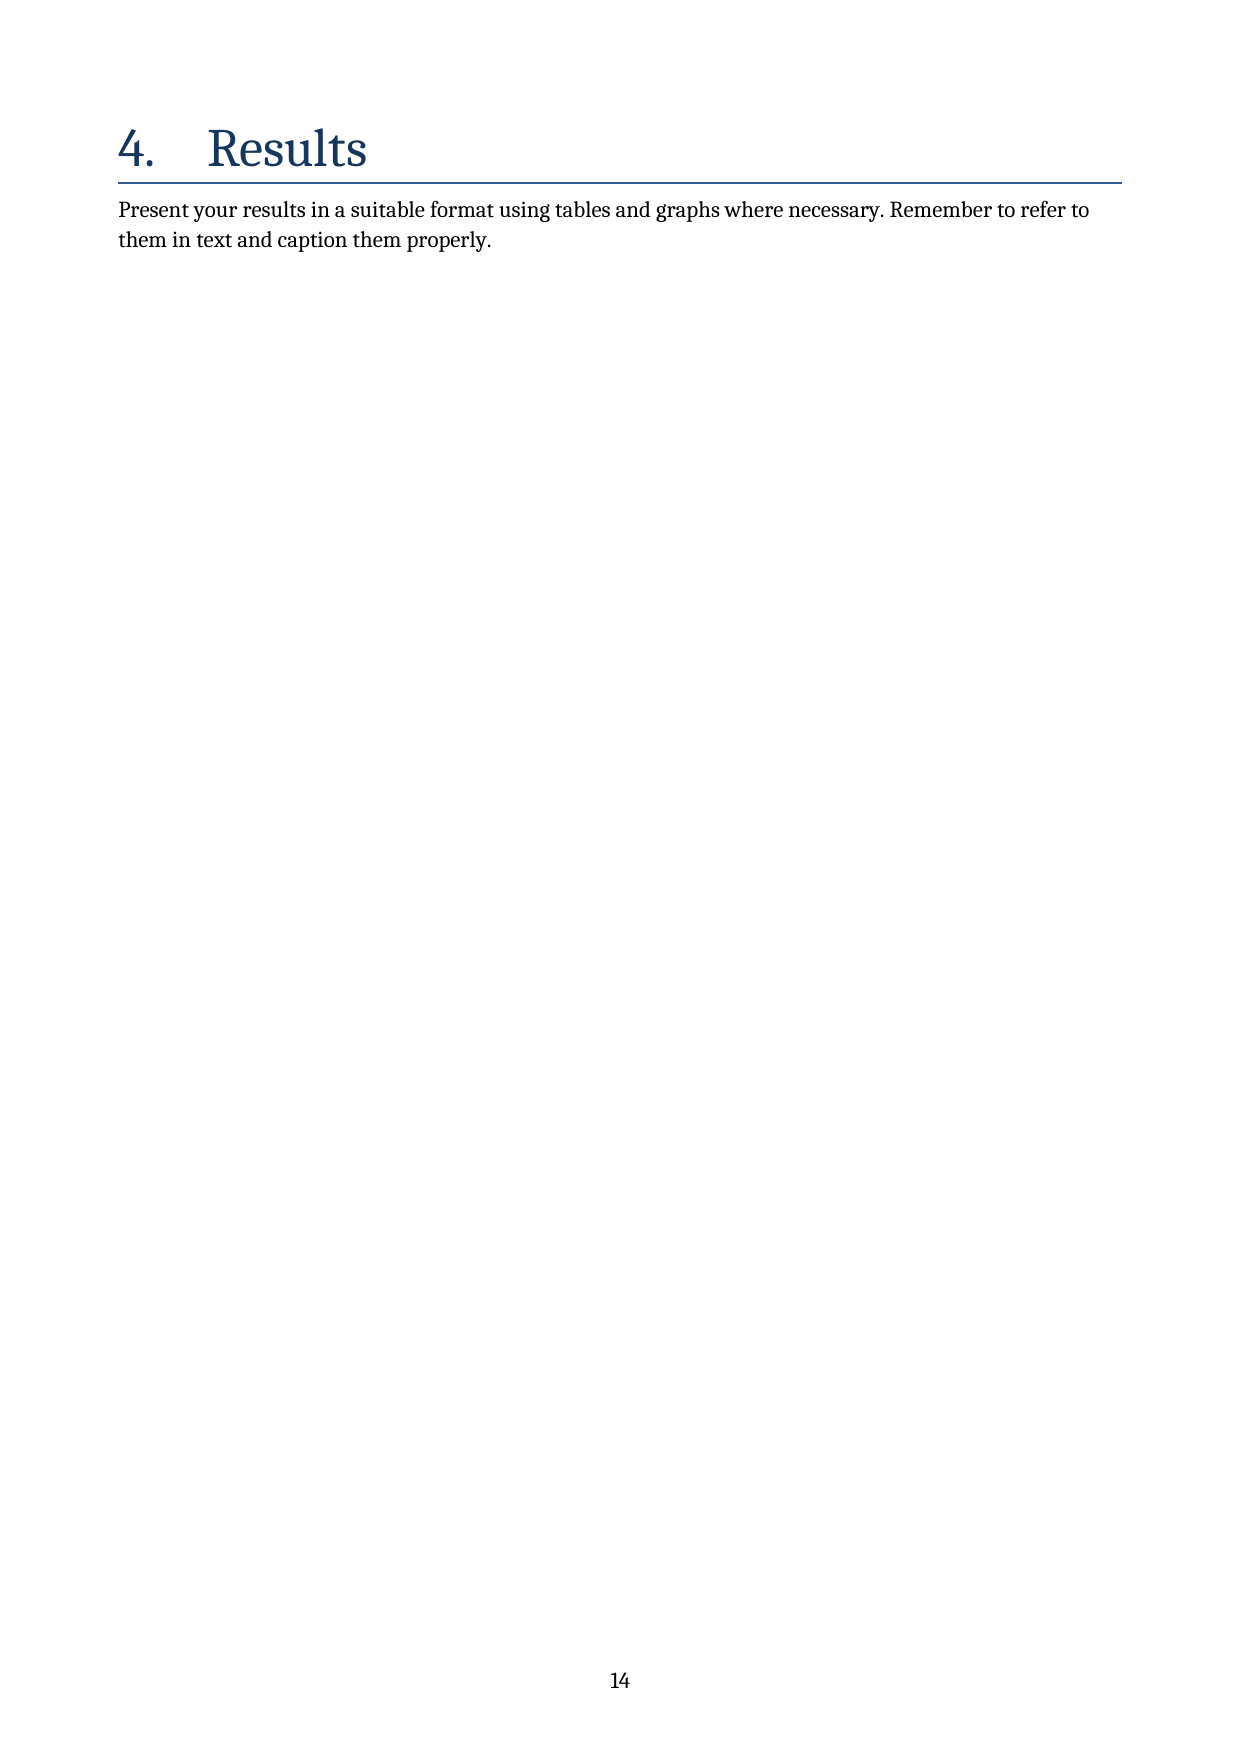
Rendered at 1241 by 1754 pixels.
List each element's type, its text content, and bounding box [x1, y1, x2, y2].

text Present your results in a suitable format using tables and graphs where necessary. Remember to refer to them in text and caption them properly. [118, 197, 1122, 254]
subtitle Results [118, 118, 1122, 182]
